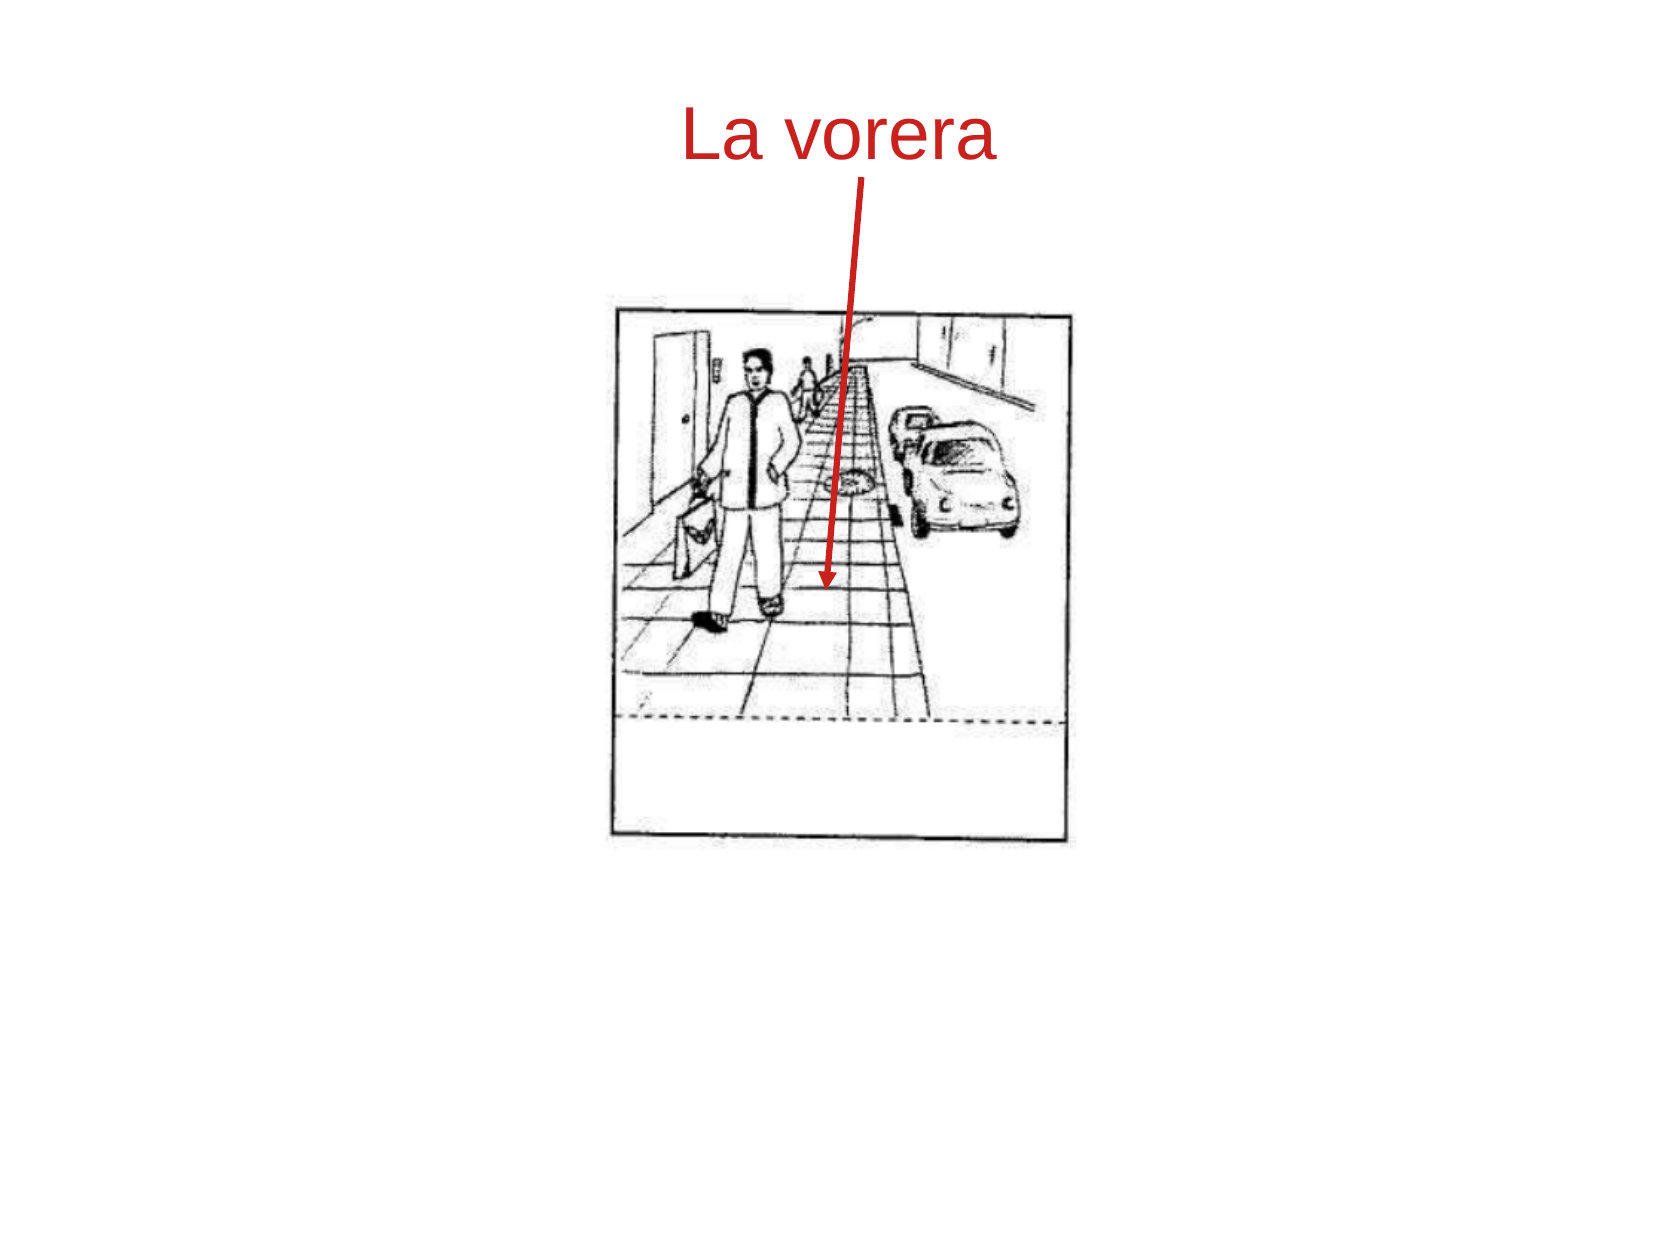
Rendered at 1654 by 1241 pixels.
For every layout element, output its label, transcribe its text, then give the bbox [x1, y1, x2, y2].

text_box La vorera [389, 58, 1288, 201]
picture [581, 291, 1094, 873]
